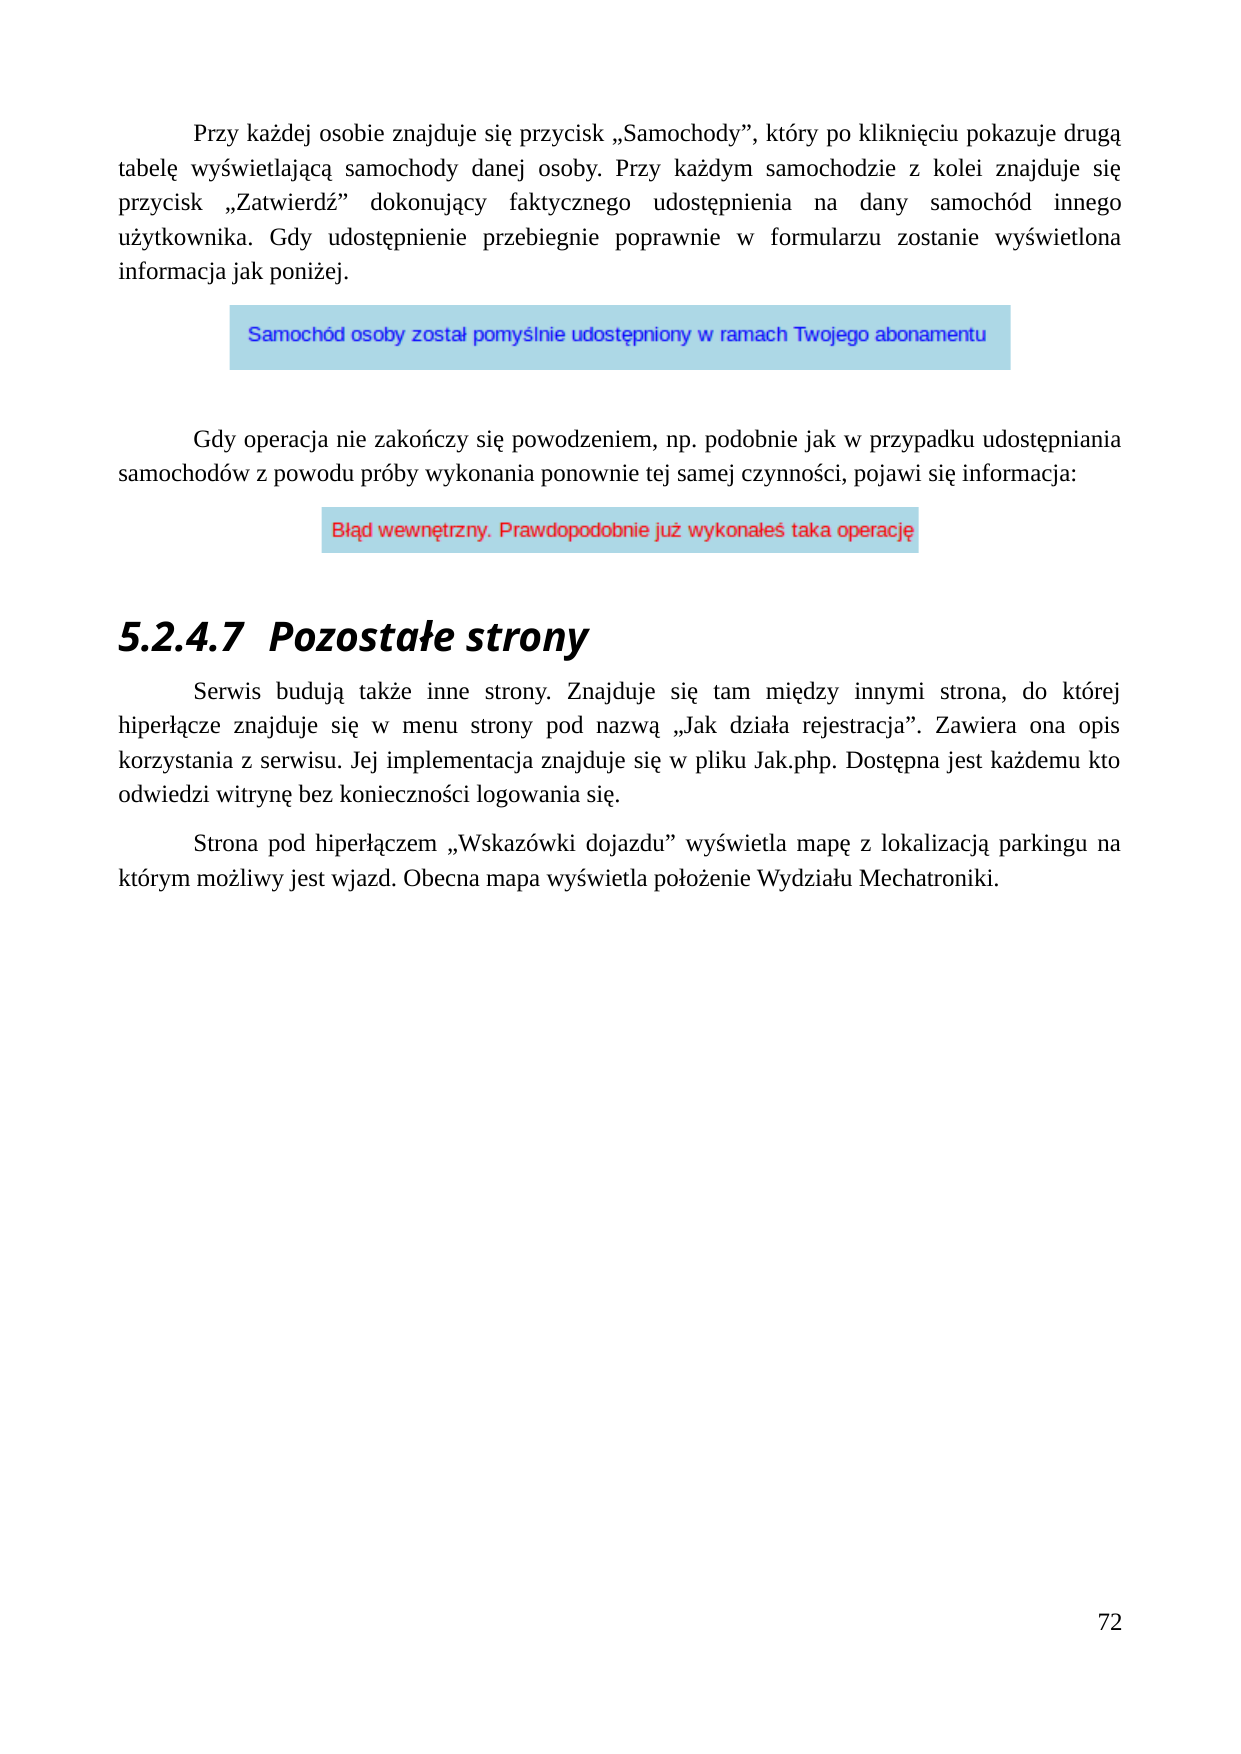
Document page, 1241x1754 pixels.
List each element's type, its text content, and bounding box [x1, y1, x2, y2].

picture [321, 507, 919, 553]
text Przy każdej osobie znajduje się przycisk „Samochody”, który po kliknięciu pokazuje drugą tabelę wyświetlającą samochody danej osoby. Przy każdym samochodzie z kolei znajduje się przycisk „Zatwierdź” dokonujący faktycznego udostępnienia na dany samochód innego użytkownika. Gdy udostępnienie przebiegnie poprawnie w formularzu zostanie wyświetlona informacja jak poniżej. [118, 118, 1122, 285]
subtitle Pozostałe strony [118, 608, 1122, 663]
picture [229, 305, 1011, 370]
text Serwis budują także inne strony. Znajduje się tam między innymi strona, do której hiperłącze znajduje się w menu strony pod nazwą „Jak działa rejestracja”. Zawiera ona opis korzystania z serwisu. Jej implementacja znajduje się w pliku Jak.php. Dostępna jest każdemu kto odwiedzi witrynę bez konieczności logowania się. [118, 676, 1122, 808]
text Gdy operacja nie zakończy się powodzeniem, np. podobnie jak w przypadku udostępniania samochodów z powodu próby wykonania ponownie tej samej czynności, pojawi się informacja: [118, 424, 1122, 487]
text Strona pod hiperłączem „Wskazówki dojazdu” wyświetla mapę z lokalizacją parkingu na którym możliwy jest wjazd. Obecna mapa wyświetla położenie Wydziału Mechatroniki. [118, 828, 1122, 891]
